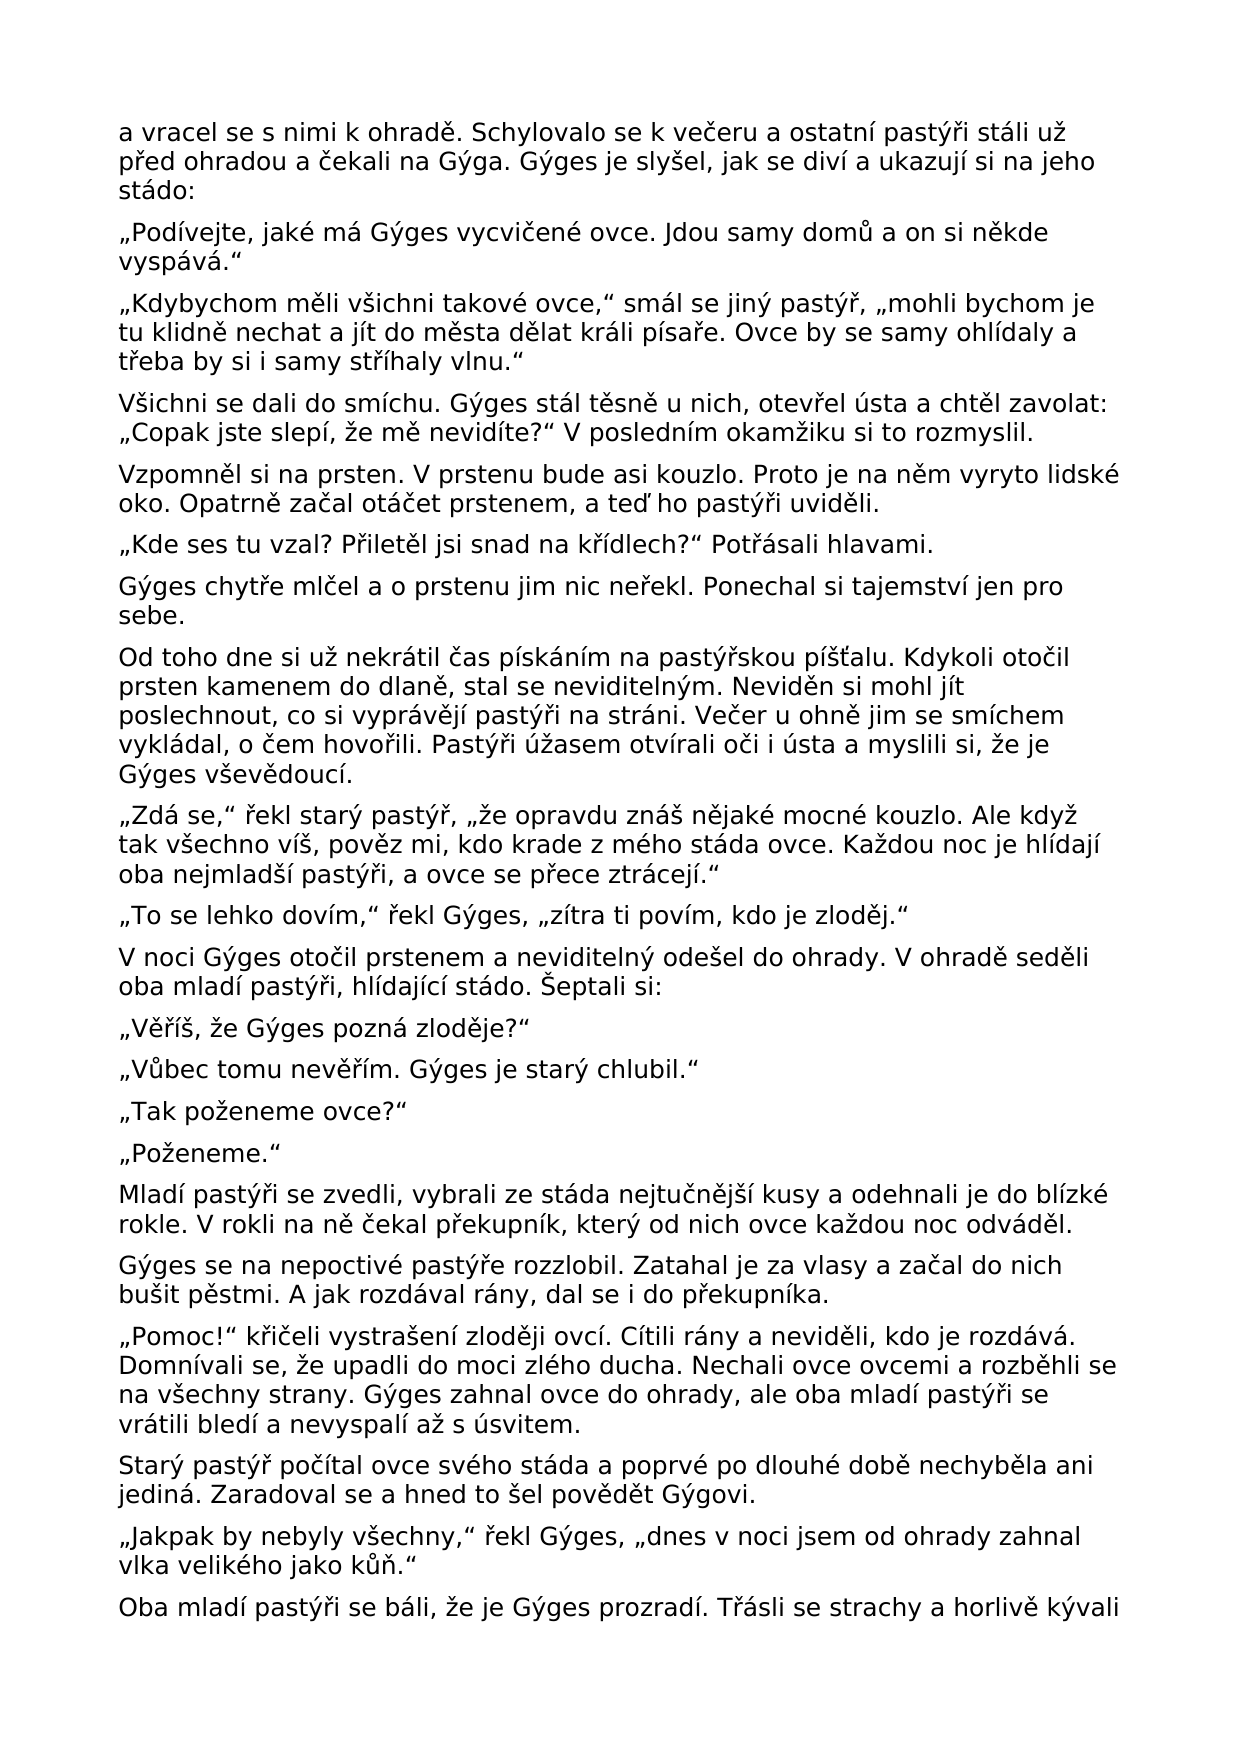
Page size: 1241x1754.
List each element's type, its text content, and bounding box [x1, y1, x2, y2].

text Gýges chytře mlčel a o prstenu jim nic neřekl. Ponechal si tajemství jen pro sebe. [118, 572, 1122, 631]
text „Tak poženeme ovce?“ [118, 1097, 1122, 1126]
text Od toho dne si už nekrátil čas pískáním na pastýřskou píšťalu. Kdykoli otočil prsten kamenem do dlaně, stal se neviditelným. Neviděn si mohl jít poslechnout, co si vyprávějí pastýři na stráni. Večer u ohně jim se smíchem vykládal, o čem hovořili. Pastýři úžasem otvírali oči i ústa a myslili si, že je Gýges vševědoucí. [118, 643, 1122, 789]
text a vracel se s nimi k ohradě. Schylovalo se k večeru a ostatní pastýři stáli už před ohradou a čekali na Gýga. Gýges je slyšel, jak se diví a ukazují si na jeho stádo: [118, 118, 1122, 206]
text Vzpomněl si na prsten. V prstenu bude asi kouzlo. Proto je na něm vyryto lidské oko. Opatrně začal otáčet prstenem, a teď ho pastýři uviděli. [118, 460, 1122, 518]
text „Zdá se,“ řekl starý pastýř, „že opravdu znáš nějaké mocné kouzlo. Ale když tak všechno víš, pověz mi, kdo krade z mého stáda ovce. Každou noc je hlídají oba nejmladší pastýři, a ovce se přece ztrácejí.“ [118, 801, 1122, 889]
text Oba mladí pastýři se báli, že je Gýges prozradí. Třásli se strachy a horlivě kývali [118, 1593, 1122, 1622]
text „Jakpak by nebyly všechny,“ řekl Gýges, „dnes v noci jsem od ohrady zahnal vlka velikého jako kůň.“ [118, 1522, 1122, 1581]
text „Vůbec tomu nevěřím. Gýges je starý chlubil.“ [118, 1056, 1122, 1085]
text „Kdybychom měli všichni takové ovce,“ smál se jiný pastýř, „mohli bychom je tu klidně nechat a jít do města dělat králi písaře. Ovce by se samy ohlídaly a třeba by si i samy stříhaly vlnu.“ [118, 289, 1122, 376]
text „Poženeme.“ [118, 1139, 1122, 1168]
text Mladí pastýři se zvedli, vybrali ze stáda nejtučnější kusy a odehnali je do blízké rokle. V rokli na ně čekal překupník, který od nich ovce každou noc odváděl. [118, 1181, 1122, 1239]
text Všichni se dali do smíchu. Gýges stál těsně u nich, otevřel ústa a chtěl zavolat: „Copak jste slepí, že mě nevidíte?“ V posledním okamžiku si to rozmyslil. [118, 389, 1122, 447]
text Starý pastýř počítal ovce svého stáda a poprvé po dlouhé době nechyběla ani jediná. Zaradoval se a hned to šel povědět Gýgovi. [118, 1451, 1122, 1510]
text „Pomoc!“ křičeli vystrašení zloději ovcí. Cítili rány a neviděli, kdo je rozdává. Domnívali se, že upadli do moci zlého ducha. Nechali ovce ovcemi a rozběhli se na všechny strany. Gýges zahnal ovce do ohrady, ale oba mladí pastýři se vrátili bledí a nevyspalí až s úsvitem. [118, 1322, 1122, 1439]
text „Podívejte, jaké má Gýges vycvičené ovce. Jdou samy domů a on si někde vyspává.“ [118, 218, 1122, 276]
text V noci Gýges otočil prstenem a neviditelný odešel do ohrady. V ohradě seděli oba mladí pastýři, hlídající stádo. Šeptali si: [118, 943, 1122, 1001]
text „Věříš, že Gýges pozná zloděje?“ [118, 1014, 1122, 1043]
text Gýges se na nepoctivé pastýře rozzlobil. Zatahal je za vlasy a začal do nich bušit pěstmi. A jak rozdával rány, dal se i do překupníka. [118, 1251, 1122, 1310]
text „Kde ses tu vzal? Přiletěl jsi snad na křídlech?“ Potřásali hlavami. [118, 531, 1122, 560]
text „To se lehko dovím,“ řekl Gýges, „zítra ti povím, kdo je zloděj.“ [118, 901, 1122, 931]
